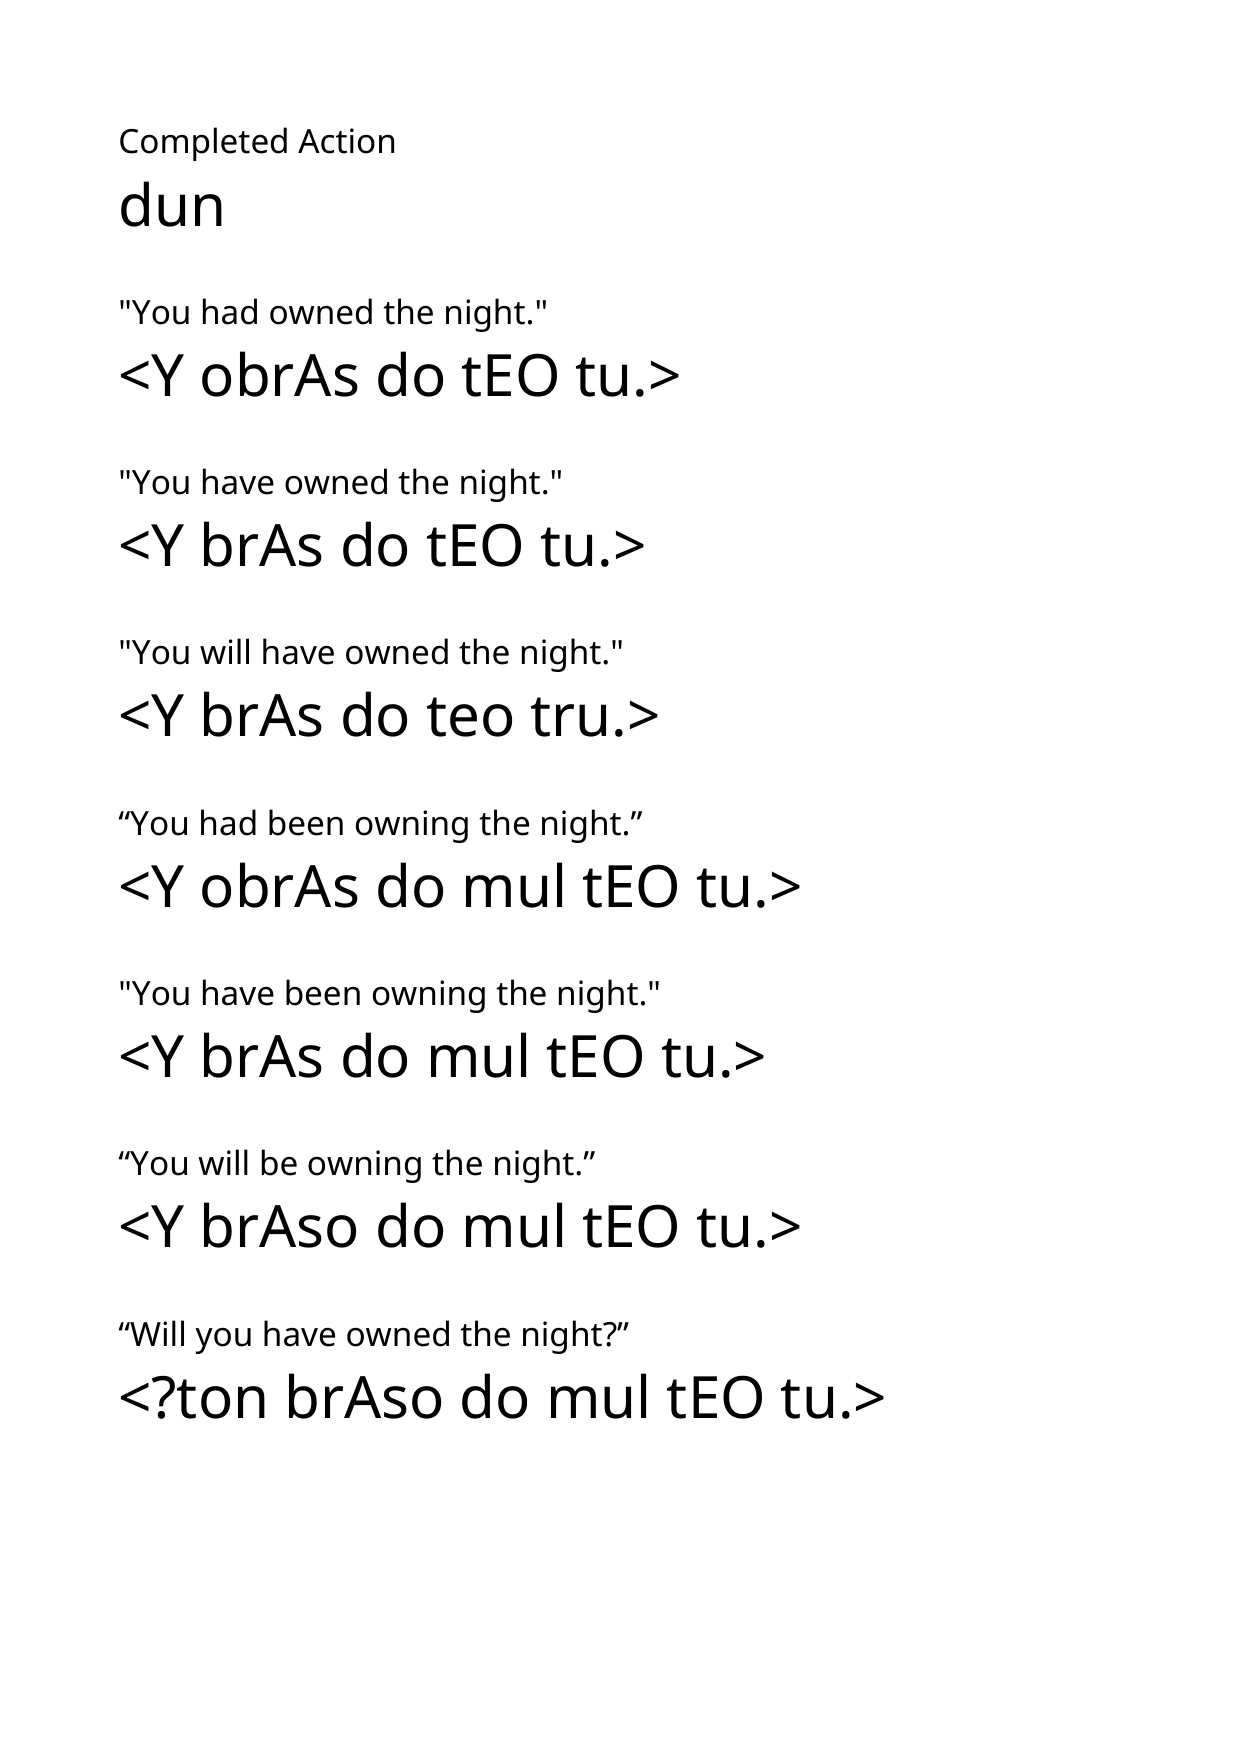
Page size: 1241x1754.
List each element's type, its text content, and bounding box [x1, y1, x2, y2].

text <Y brAs do teo tru.> [118, 674, 1122, 754]
text "You have been owning the night." [118, 970, 1122, 1015]
text <?ton brAso do mul tEO tu.> [118, 1356, 1122, 1435]
text “You had been owning the night.” [118, 799, 1122, 845]
text <Y obrAs do mul tEO tu.> [118, 845, 1122, 924]
text <Y brAso do mul tEO tu.> [118, 1185, 1122, 1265]
text Completed Action [118, 118, 1122, 163]
text “You will be owning the night.” [118, 1140, 1122, 1185]
text <Y obrAs do tEO tu.> [118, 334, 1122, 413]
text "You will have owned the night." [118, 629, 1122, 674]
text "You had owned the night." [118, 288, 1122, 334]
text <Y brAs do tEO tu.> [118, 504, 1122, 584]
text “Will you have owned the night?” [118, 1310, 1122, 1356]
text dun [118, 163, 1122, 243]
text <Y brAs do mul tEO tu.> [118, 1015, 1122, 1094]
text "You have owned the night." [118, 459, 1122, 504]
